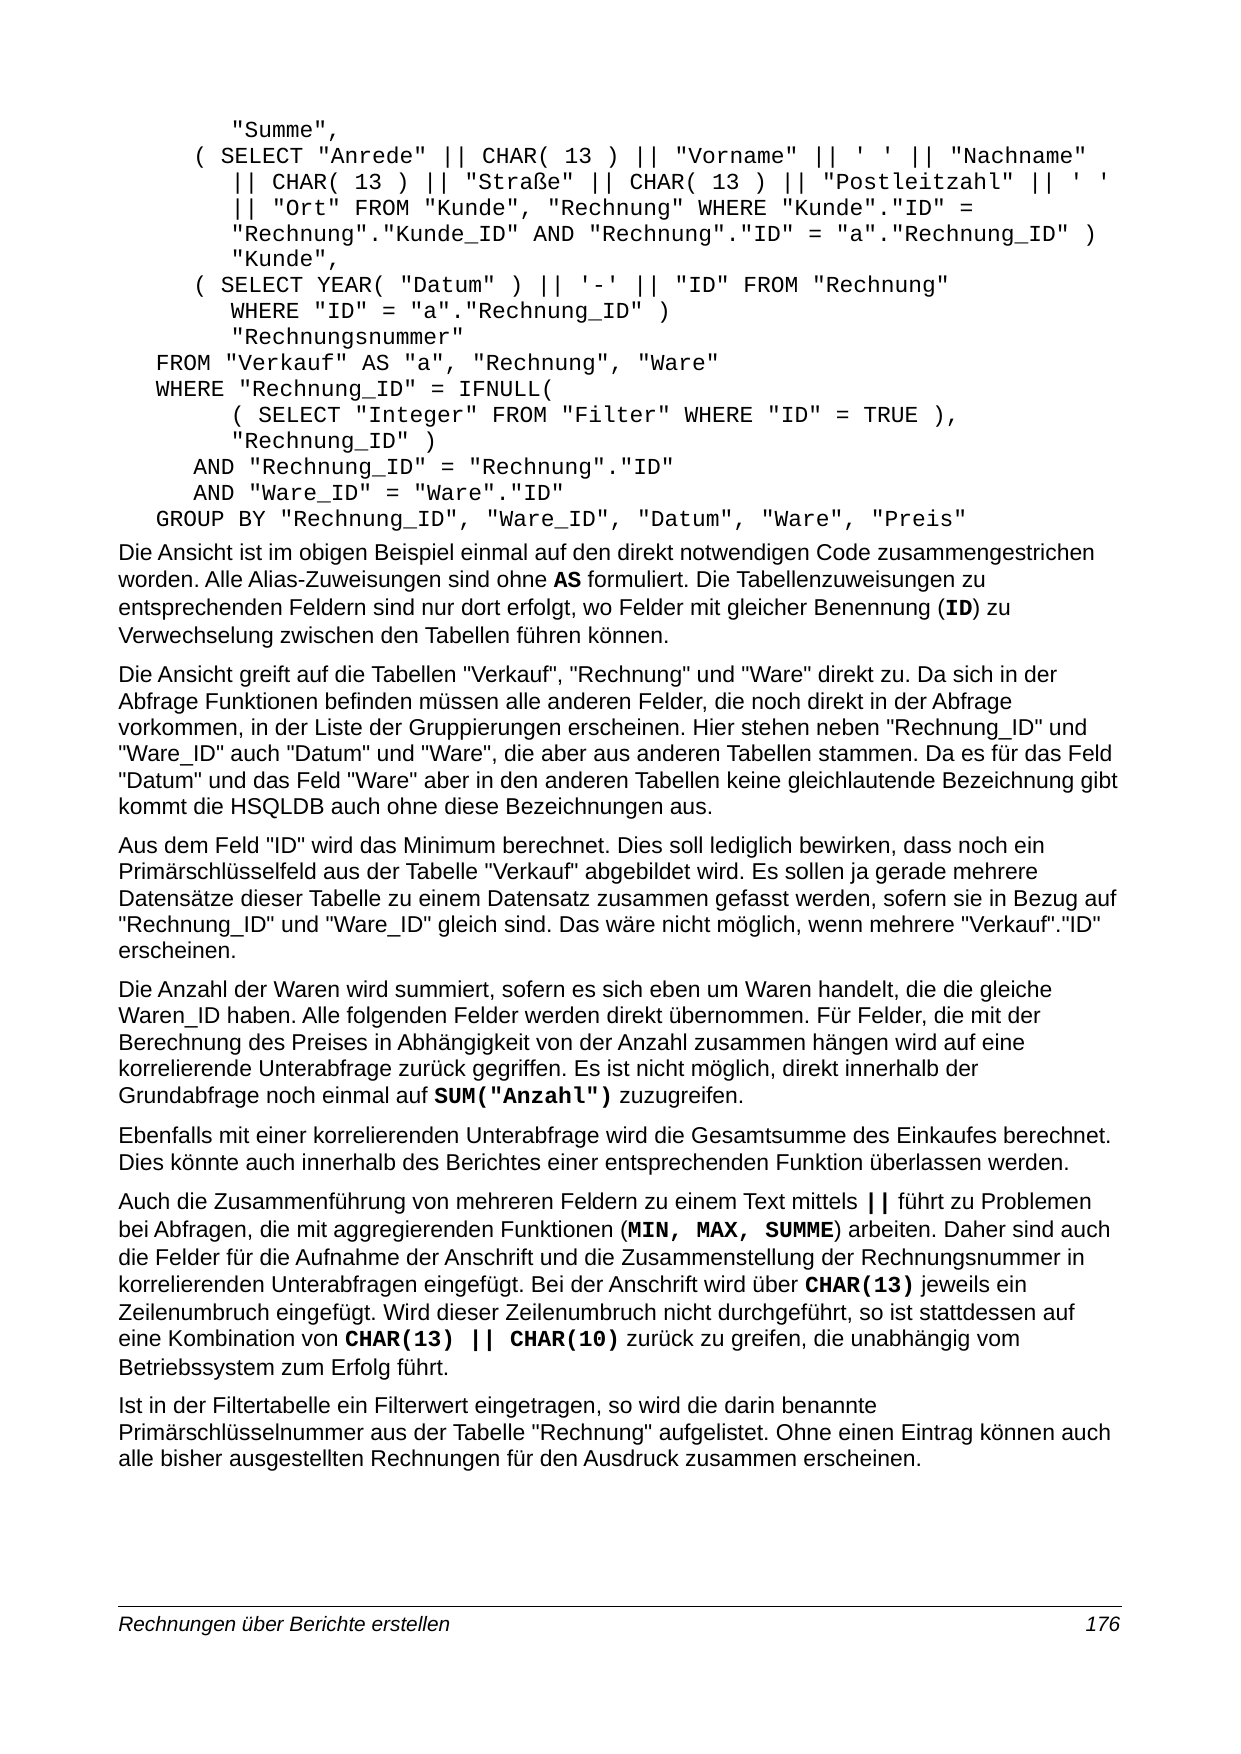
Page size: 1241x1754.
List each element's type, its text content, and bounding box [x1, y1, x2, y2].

text "Rechnung_ID" ) [156, 429, 1122, 455]
text || "Ort" FROM "Kunde", "Rechnung" WHERE "Kunde"."ID" = [156, 196, 1122, 222]
text AND "Rechnung_ID" = "Rechnung"."ID" [156, 455, 1122, 481]
text WHERE "ID" = "a"."Rechnung_ID" ) [156, 300, 1122, 326]
text Die Anzahl der Waren wird summiert, sofern es sich eben um Waren handelt, die die gleiche Waren_ID haben. Alle folgenden Felder werden direkt übernommen. Für Felder, die mit der Berechnung des Preises in Abhängigkeit von der Anzahl zusammen hängen wird auf eine korrelierende Unterabfrage zurück gegriffen. Es ist nicht möglich, direkt innerhalb der Grundabfrage noch einmal auf SUM("Anzahl") zuzugreifen. [118, 976, 1122, 1110]
text AND "Ware_ID" = "Ware"."ID" [156, 481, 1122, 507]
text GROUP BY "Rechnung_ID", "Ware_ID", "Datum", "Ware", "Preis" [156, 507, 1122, 533]
text FROM "Verkauf" AS "a", "Rechnung", "Ware" [156, 352, 1122, 377]
text WHERE "Rechnung_ID" = IFNULL( [156, 377, 1122, 403]
text ( SELECT YEAR( "Datum" ) || '-' || "ID" FROM "Rechnung" [156, 274, 1122, 300]
text "Rechnung"."Kunde_ID" AND "Rechnung"."ID" = "a"."Rechnung_ID" ) [156, 222, 1122, 248]
text "Rechnungsnummer" [156, 326, 1122, 352]
text || CHAR( 13 ) || "Straße" || CHAR( 13 ) || "Postleitzahl" || ' ' [156, 170, 1122, 196]
text Die Ansicht ist im obigen Beispiel einmal auf den direkt notwendigen Code zusammengestrichen worden. Alle Alias-Zuweisungen sind ohne AS formuliert. Die Tabellenzuweisungen zu entsprechenden Feldern sind nur dort erfolgt, wo Felder mit gleicher Benennung (ID) zu Verwechselung zwischen den Tabellen führen können. [118, 539, 1122, 649]
text Aus dem Feld "ID" wird das Minimum berechnet. Dies soll lediglich bewirken, dass noch ein Primärschlüsselfeld aus der Tabelle "Verkauf" abgebildet wird. Es sollen ja gerade mehrere Datensätze dieser Tabelle zu einem Datensatz zusammen gefasst werden, sofern sie in Bezug auf "Rechnung_ID" und "Ware_ID" gleich sind. Das wäre nicht möglich, wenn mehrere "Verkauf"."ID" erscheinen. [118, 832, 1122, 964]
text "Kunde", [156, 248, 1122, 274]
text Ebenfalls mit einer korrelierenden Unterabfrage wird die Gesamtsumme des Einkaufes berechnet. Dies könnte auch innerhalb des Berichtes einer entsprechenden Funktion überlassen werden. [118, 1122, 1122, 1175]
text Ist in der Filtertabelle ein Filterwert eingetragen, so wird die darin benannte Primärschlüsselnummer aus der Tabelle "Rechnung" aufgelistet. Ohne einen Eintrag können auch alle bisher ausgestellten Rechnungen für den Ausdruck zusammen erscheinen. [118, 1392, 1122, 1472]
text "Summe", [156, 118, 1122, 144]
text ( SELECT "Integer" FROM "Filter" WHERE "ID" = TRUE ), [156, 403, 1122, 429]
text Auch die Zusammenführung von mehreren Feldern zu einem Text mittels || führt zu Problemen bei Abfragen, die mit aggregierenden Funktionen (MIN, MAX, SUMME) arbeiten. Daher sind auch die Felder für die Aufnahme der Anschrift und die Zusammenstellung der Rechnungsnummer in korrelierenden Unterabfragen eingefügt. Bei der Anschrift wird über CHAR(13) jeweils ein Zeilenumbruch eingefügt. Wird dieser Zeilenumbruch nicht durchgeführt, so ist stattdessen auf eine Kombination von CHAR(13) || CHAR(10) zurück zu greifen, die unabhängig vom Betriebssystem zum Erfolg führt. [118, 1188, 1122, 1380]
text Die Ansicht greift auf die Tabellen "Verkauf", "Rechnung" und "Ware" direkt zu. Da sich in der Abfrage Funktionen befinden müssen alle anderen Felder, die noch direkt in der Abfrage vorkommen, in der Liste der Gruppierungen erscheinen. Hier stehen neben "Rechnung_ID" und "Ware_ID" auch "Datum" und "Ware", die aber aus anderen Tabellen stammen. Da es für das Feld "Datum" und das Feld "Ware" aber in den anderen Tabellen keine gleichlautende Bezeichnung gibt kommt die HSQLDB auch ohne diese Bezeichnungen aus. [118, 661, 1122, 819]
text ( SELECT "Anrede" || CHAR( 13 ) || "Vorname" || ' ' || "Nachname" [156, 144, 1122, 170]
